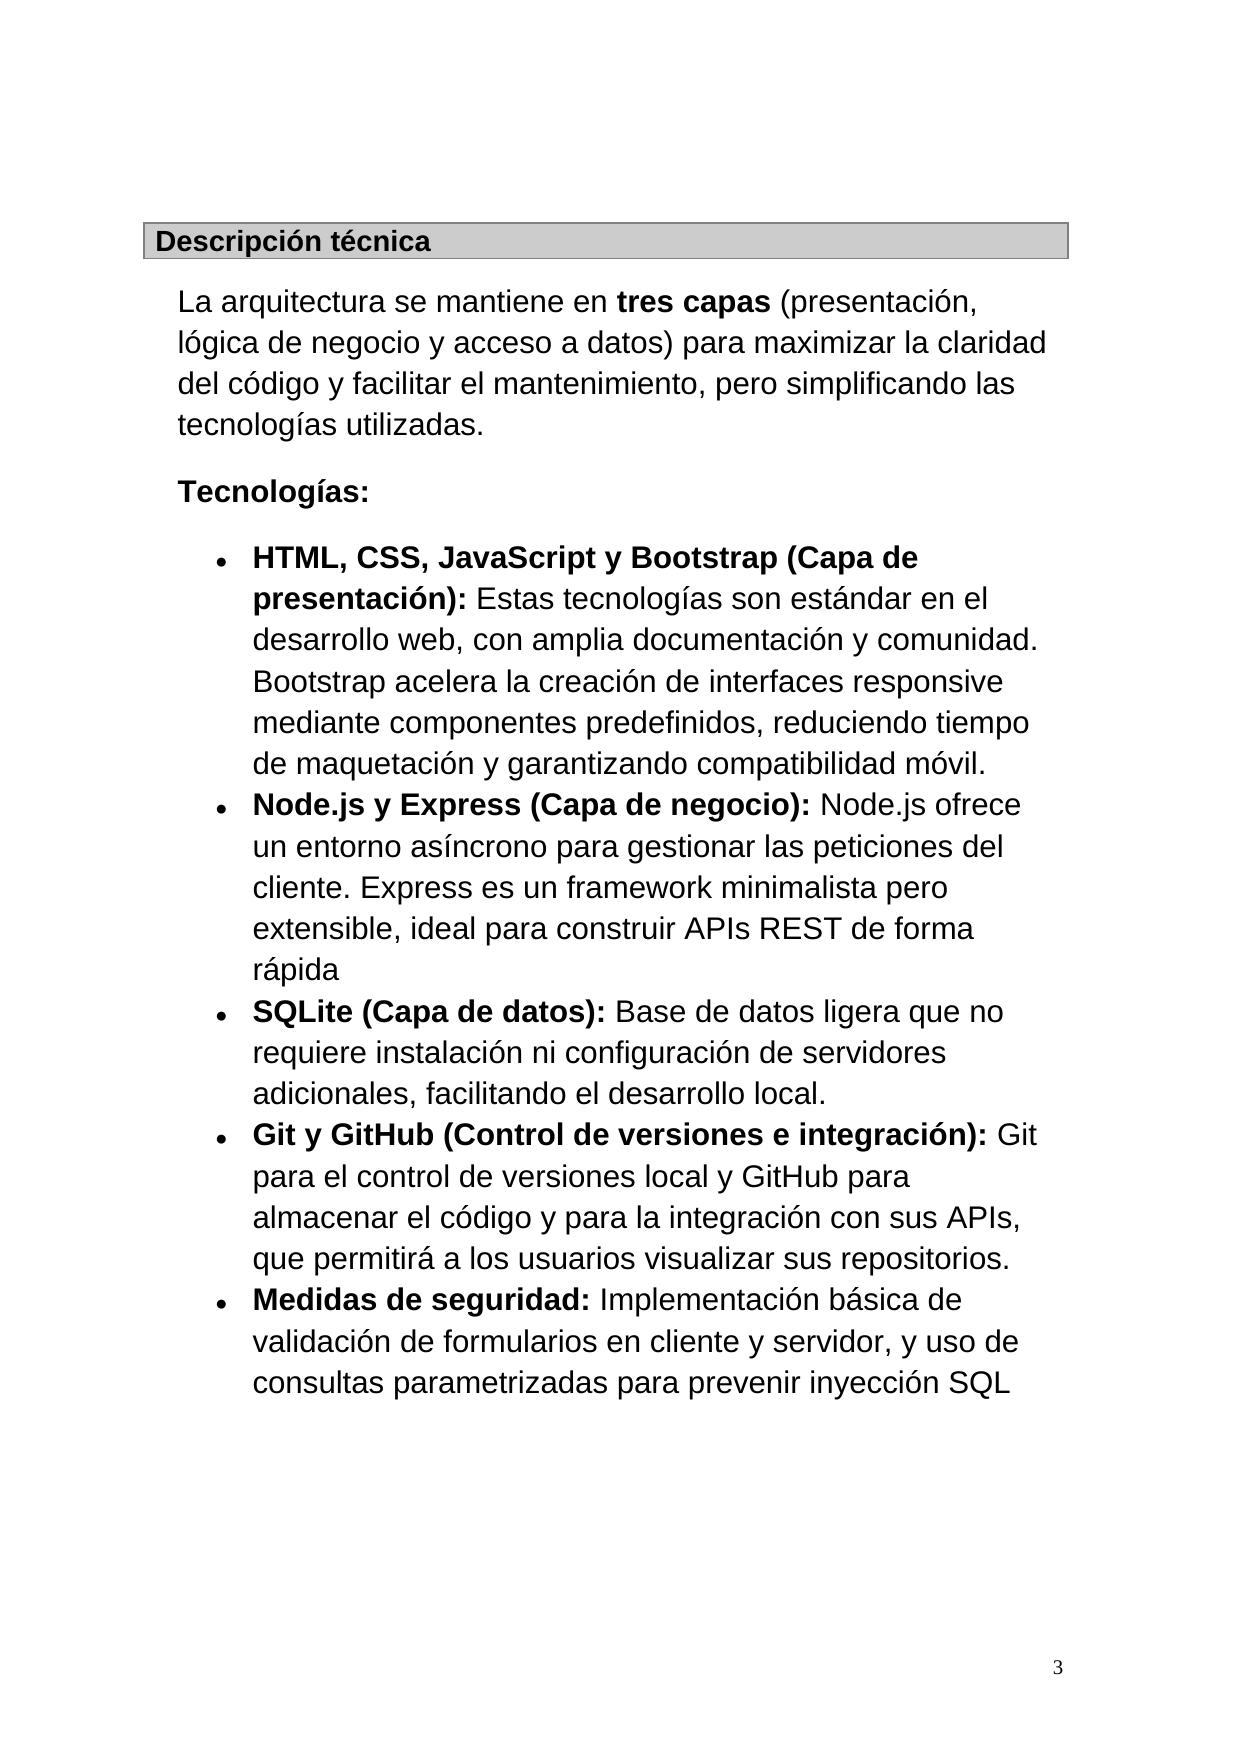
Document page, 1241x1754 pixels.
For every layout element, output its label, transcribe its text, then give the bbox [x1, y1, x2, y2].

list SQLite (Capa de datos): Base de datos ligera que no requiere instalación ni configuración de servidores adicionales, facilitando el desarrollo local. [215, 993, 1063, 1111]
list Git y GitHub (Control de versiones e integración): Git para el control de versiones local y GitHub para almacenar el código y para la integración con sus APIs, que permitirá a los usuarios visualizar sus repositorios. [215, 1116, 1063, 1276]
list HTML, CSS, JavaScript y Bootstrap (Capa de presentación): Estas tecnologías son estándar en el desarrollo web, con amplia documentación y comunidad. Bootstrap acelera la creación de interfaces responsive mediante componentes predefinidos, reduciendo tiempo de maquetación y garantizando compatibilidad móvil. [215, 539, 1063, 781]
list Medidas de seguridad: Implementación básica de validación de formularios en cliente y servidor, y uso de consultas parametrizadas para prevenir inyección SQL [215, 1281, 1063, 1400]
text Tecnologías: [177, 473, 1063, 509]
list Node.js y Express (Capa de negocio): Node.js ofrece un entorno asíncrono para gestionar las peticiones del cliente. Express es un framework minimalista pero extensible, ideal para construir APIs REST de forma rápida [215, 786, 1063, 987]
text La arquitectura se mantiene en tres capas (presentación, lógica de negocio y acceso a datos) para maximizar la claridad del código y facilitar el mantenimiento, pero simplificando las tecnologías utilizadas. [177, 283, 1063, 442]
table_header Descripción técnica [145, 224, 1067, 258]
